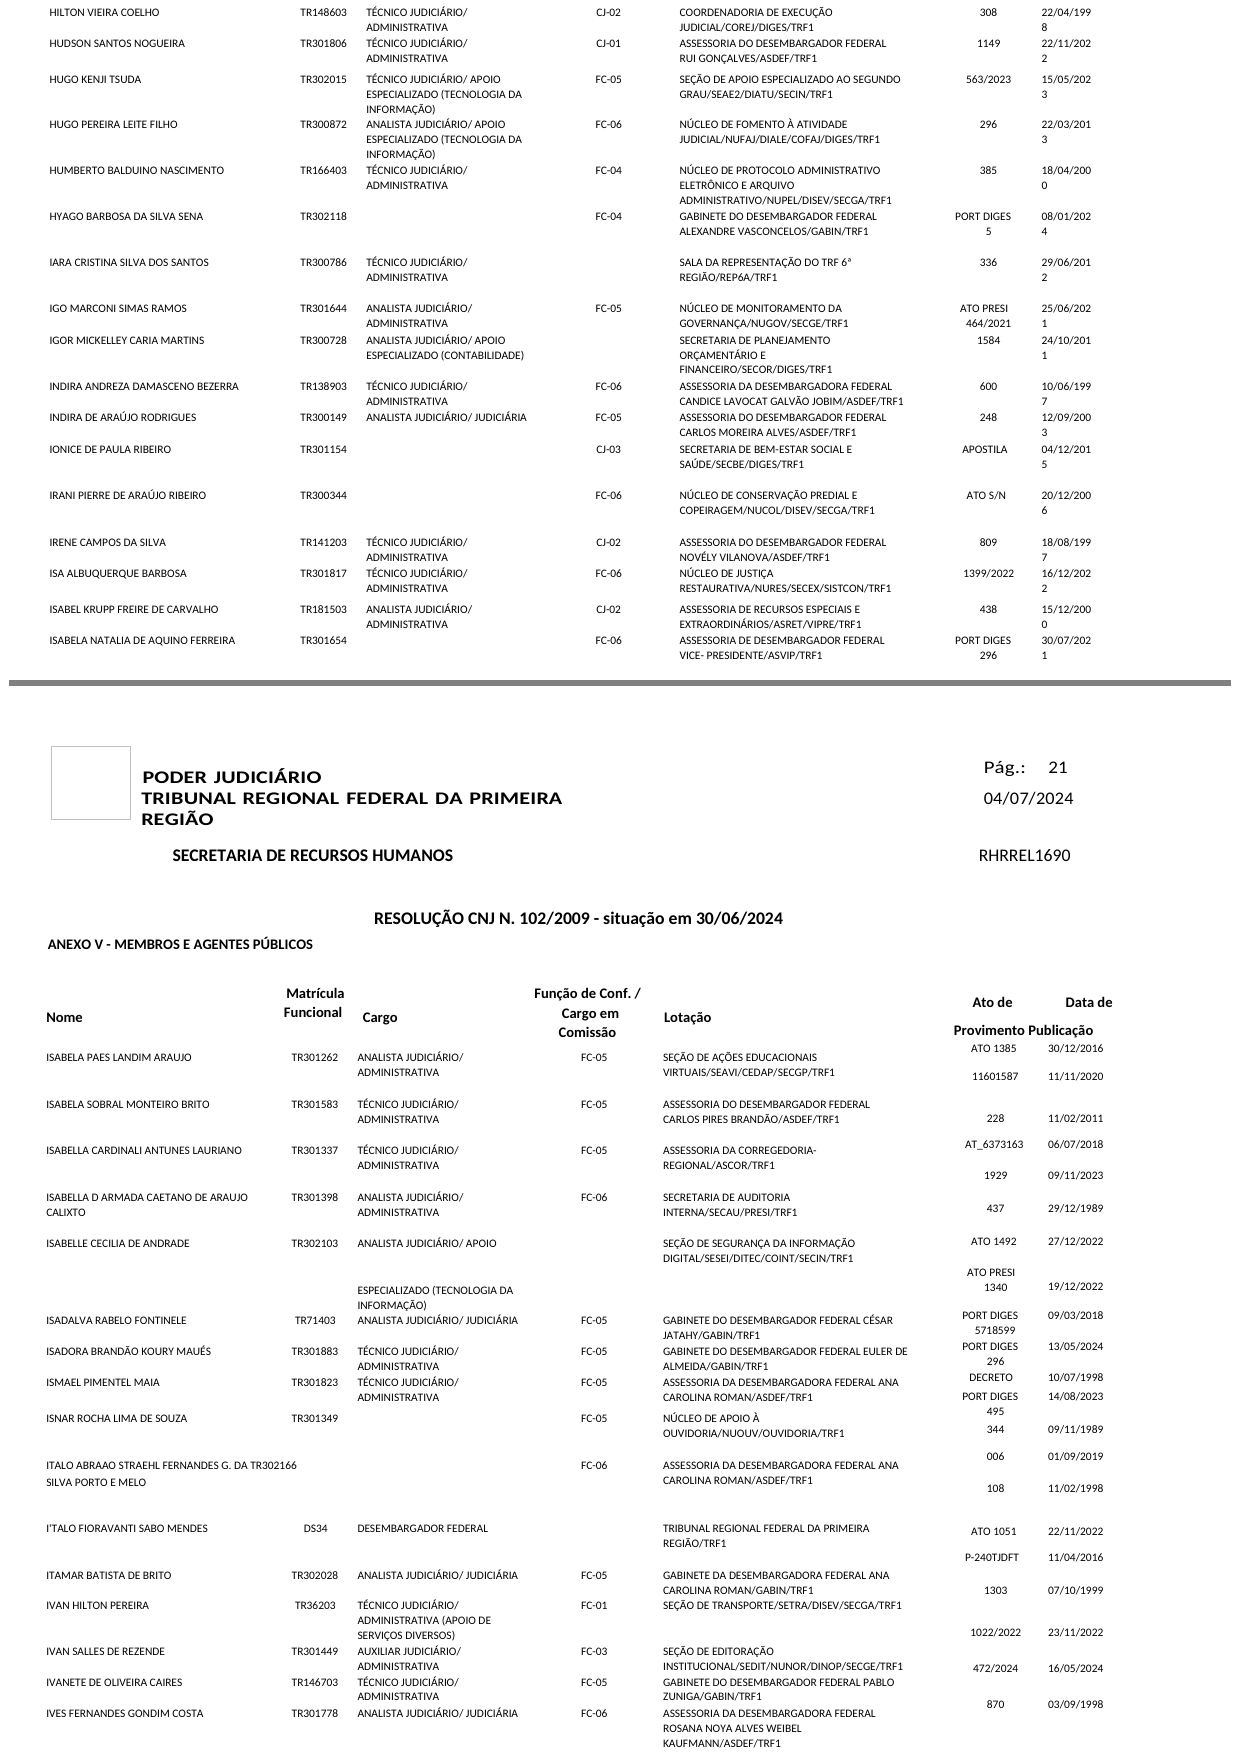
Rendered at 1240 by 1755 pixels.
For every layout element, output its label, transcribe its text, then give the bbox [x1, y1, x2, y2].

table_cell ASSESSORIA DO DESEMBARGADOR FEDERAL RUI GONÇALVES/ASDEF/TRF1 [679, 36, 954, 72]
table_cell IARA CRISTINA SILVA DOS SANTOS [49, 255, 300, 302]
table_cell CJ-01 [595, 36, 679, 72]
table_cell [534, 1190, 558, 1237]
table_cell 19/12/2022 [1048, 1265, 1113, 1308]
table_cell 09/03/2018 [1048, 1308, 1113, 1339]
table_cell ISABEL KRUPP FREIRE DE CARVALHO [49, 602, 300, 633]
table_cell 228 [954, 1101, 1048, 1137]
table_cell AT_6373163 [954, 1137, 1048, 1168]
table_cell DESEMBARGADOR FEDERAL [357, 1522, 558, 1568]
table_cell 03/09/1998 [1048, 1687, 1113, 1723]
table_cell 15/12/2000 [1041, 602, 1096, 633]
table_cell 11/04/2016 [1048, 1551, 1113, 1584]
table_cell ATO 1492 [954, 1234, 1048, 1265]
table_cell AUXILIAR JUDICIÁRIO/ ADMINISTRATIVA [357, 1644, 558, 1675]
subtitle ANEXO V - MEMBROS E AGENTES PÚBLICOS [48, 935, 1101, 953]
table_cell 600 [954, 380, 1041, 411]
table_cell 27/12/2022 [1048, 1234, 1113, 1265]
table_cell ANALISTA JUDICIÁRIO/ JUDICIÁRIA [366, 411, 595, 442]
table_cell 29/12/1989 [1048, 1201, 1113, 1234]
table_cell DECRETO [954, 1370, 1048, 1389]
table_cell TR301806 [300, 36, 366, 72]
table_cell ISABELLA CARDINALI ANTUNES LAURIANO [46, 1144, 284, 1190]
table_cell TR301337 [284, 1144, 357, 1190]
table_cell 336 [954, 255, 1041, 302]
table_cell ISABELA SOBRAL MONTEIRO BRITO [46, 1097, 284, 1144]
table_cell TR301154 [300, 442, 366, 488]
table_cell TÉCNICO JUDICIÁRIO/ ADMINISTRATIVA [366, 566, 595, 602]
table_cell I'TALO FIORAVANTI SABO MENDES [46, 1522, 291, 1568]
table_cell ASSESSORIA DE RECURSOS ESPECIAIS E EXTRAORDINÁRIOS/ASRET/VIPRE/TRF1 [679, 602, 954, 633]
table_cell P-240TJDFT [954, 1551, 1048, 1584]
table_cell TR71403 [284, 1314, 357, 1344]
table_cell 09/11/2023 [1048, 1168, 1113, 1201]
table_cell CJ-02 [595, 535, 679, 566]
table_cell 18/04/2000 [1041, 163, 1096, 209]
table_cell SEÇÃO DE TRANSPORTE/SETRA/DISEV/SECGA/TRF1 [663, 1599, 953, 1644]
table_cell TR300872 [300, 118, 366, 163]
table_cell 308 [954, 5, 1041, 36]
table_cell ASSESSORIA DE DESEMBARGADOR FEDERAL VICE- PRESIDENTE/ASVIP/TRF1 [679, 634, 954, 680]
table_cell ATO 1051 [954, 1513, 1048, 1551]
table_cell TR300728 [300, 333, 366, 379]
table_cell FC-06 [595, 634, 679, 680]
table_cell 14/08/2023 [1048, 1390, 1113, 1422]
table_cell 22/11/2022 [1041, 36, 1096, 72]
table_cell 30/07/2021 [1041, 634, 1096, 680]
table_cell FC-05 [558, 1675, 663, 1706]
table_cell FC-05 [558, 1314, 663, 1344]
table_cell [558, 1237, 663, 1314]
table_cell SECRETARIA DE AUDITORIA INTERNA/SECAU/PRESI/TRF1 [663, 1190, 953, 1237]
table_cell IRENE CAMPOS DA SILVA [49, 535, 300, 566]
table_cell 16/12/2022 [1041, 566, 1096, 602]
table_cell [291, 1475, 357, 1522]
table_cell ATO S/N [954, 489, 1041, 535]
table_cell [595, 255, 679, 302]
table_cell 11/11/2020 [1048, 1070, 1113, 1101]
table_header Nome [46, 985, 284, 1051]
table_cell TR141203 [300, 535, 366, 566]
table_cell [366, 634, 595, 680]
table_cell TÉCNICO JUDICIÁRIO/ ADMINISTRATIVA [366, 255, 595, 302]
table_cell TÉCNICO JUDICIÁRIO/ ADMINISTRATIVA [357, 1376, 558, 1412]
table_cell FC-06 [558, 1190, 663, 1237]
table_cell 11601587 [954, 1070, 1048, 1101]
table_header Lotação [663, 985, 953, 1051]
table_cell 1303 [954, 1584, 1048, 1615]
table_cell 25/06/2021 [1041, 302, 1096, 333]
table_cell FC-05 [558, 1412, 663, 1458]
table_cell FC-04 [595, 209, 679, 255]
table_cell ASSESSORIA DO DESEMBARGADOR FEDERAL NOVÉLY VILANOVA/ASDEF/TRF1 [679, 535, 954, 566]
table_cell 06/07/2018 [1048, 1137, 1113, 1168]
table_cell NÚCLEO DE FOMENTO À ATIVIDADE JUDICIAL/NUFAJ/DIALE/COFAJ/DIGES/TRF1 [679, 118, 954, 163]
table_header [954, 1723, 1113, 1752]
table_cell TÉCNICO JUDICIÁRIO/ ADMINISTRATIVA [366, 36, 595, 72]
table_cell NÚCLEO DE MONITORAMENTO DA GOVERNANÇA/NUGOV/SECGE/TRF1 [679, 302, 954, 333]
table_cell 01/09/2019 [1048, 1449, 1113, 1482]
table_cell SECRETARIA DE BEM-ESTAR SOCIAL E SAÚDE/SECBE/DIGES/TRF1 [679, 442, 954, 488]
table_cell SEÇÃO DE EDITORAÇÃO INSTITUCIONAL/SEDIT/NUNOR/DINOP/SECGE/TRF1 [663, 1644, 953, 1675]
table_cell 09/11/1989 [1048, 1423, 1113, 1449]
table_cell [534, 1051, 558, 1097]
table_cell 472/2024 [954, 1651, 1048, 1687]
table_cell 385 [954, 163, 1041, 209]
table_cell [595, 333, 679, 379]
table_cell 23/11/2022 [1048, 1615, 1113, 1651]
table_cell ITAMAR BATISTA DE BRITO [46, 1568, 291, 1599]
table_cell PORT DIGES 5 [954, 209, 1041, 255]
table_cell ISABELLA D ARMADA CAETANO DE ARAUJO CALIXTO [46, 1190, 284, 1237]
table_header [46, 955, 953, 985]
table_cell FC-06 [558, 1706, 663, 1752]
table_cell ISA ALBUQUERQUE BARBOSA [49, 566, 300, 602]
table_cell TÉCNICO JUDICIÁRIO/ ADMINISTRATIVA (APOIO DE SERVIÇOS DIVERSOS) [357, 1599, 558, 1644]
table_cell TR146703 [291, 1675, 357, 1706]
table_cell HUDSON SANTOS NOGUEIRA [49, 36, 300, 72]
table_cell FC-05 [558, 1568, 663, 1599]
table_cell ASSESSORIA DA DESEMBARGADORA FEDERAL ANA CAROLINA ROMAN/ASDEF/TRF1 [663, 1376, 953, 1412]
table_cell TR166403 [300, 163, 366, 209]
table_cell INDIRA DE ARAÚJO RODRIGUES [49, 411, 300, 442]
table_cell IGOR MICKELLEY CARIA MARTINS [49, 333, 300, 379]
table_cell ISABELLE CECILIA DE ANDRADE [46, 1237, 284, 1314]
table_cell TR302028 [291, 1568, 357, 1599]
table_cell ANALISTA JUDICIÁRIO/ APOIO [357, 1237, 534, 1283]
table_cell 04/12/2015 [1041, 442, 1096, 488]
table_cell 08/01/2024 [1041, 209, 1096, 255]
table_cell IGO MARCONI SIMAS RAMOS [49, 302, 300, 333]
table_cell 22/04/1998 [1041, 5, 1096, 36]
table_cell TR300344 [300, 489, 366, 535]
table_cell 344 [954, 1423, 1048, 1449]
table_cell TR302015 [300, 72, 366, 118]
table_cell HILTON VIEIRA COELHO [49, 5, 300, 36]
table_cell TÉCNICO JUDICIÁRIO/ APOIO ESPECIALIZADO (TECNOLOGIA DA INFORMAÇÃO) [366, 72, 595, 118]
table_cell 248 [954, 411, 1041, 442]
table_cell TRIBUNAL REGIONAL FEDERAL DA PRIMEIRA REGIÃO/TRF1 [663, 1522, 953, 1568]
table_cell DS34 [291, 1522, 357, 1568]
table_cell TR301583 [284, 1097, 357, 1144]
table_cell 30/12/2016 [1048, 1041, 1113, 1069]
table_cell TR301817 [300, 566, 366, 602]
table_cell GABINETE DA DESEMBARGADORA FEDERAL ANA CAROLINA ROMAN/GABIN/TRF1 [663, 1568, 953, 1599]
table_cell FC-06 [558, 1458, 663, 1522]
table_cell PORT DIGES 495 [954, 1390, 1048, 1422]
table_cell FC-05 [558, 1097, 663, 1144]
table_cell 563/2023 [954, 72, 1041, 118]
table_cell ASSESSORIA DO DESEMBARGADOR FEDERAL CARLOS PIRES BRANDÃO/ASDEF/TRF1 [663, 1097, 953, 1144]
table_cell FC-05 [558, 1344, 663, 1376]
table_cell TR302118 [300, 209, 366, 255]
table_cell ISNAR ROCHA LIMA DE SOUZA [46, 1412, 284, 1458]
table_cell TR148603 [300, 5, 366, 36]
table_cell FC-06 [595, 566, 679, 602]
table_cell HUMBERTO BALDUINO NASCIMENTO [49, 163, 300, 209]
table_cell 870 [954, 1687, 1048, 1723]
table_cell TÉCNICO JUDICIÁRIO/ ADMINISTRATIVA [366, 380, 595, 411]
table_cell [558, 1522, 663, 1568]
table_cell HUGO PEREIRA LEITE FILHO [49, 118, 300, 163]
table_cell TÉCNICO JUDICIÁRIO/ ADMINISTRATIVA [357, 1097, 534, 1144]
table_cell 437 [954, 1201, 1048, 1234]
table_cell CJ-02 [595, 5, 679, 36]
table_cell FC-01 [558, 1599, 663, 1644]
table_cell IVAN SALLES DE REZENDE [46, 1644, 291, 1675]
table_cell 1584 [954, 333, 1041, 379]
table_header Função de Conf. / [534, 985, 663, 1004]
table_cell 1149 [954, 36, 1041, 72]
table_cell APOSTILA [954, 442, 1041, 488]
table_cell TR138903 [300, 380, 366, 411]
table_cell FC-06 [595, 489, 679, 535]
table_cell ANALISTA JUDICIÁRIO/ JUDICIÁRIA [357, 1314, 558, 1344]
table_cell TR301644 [300, 302, 366, 333]
table_cell 10/06/1997 [1041, 380, 1096, 411]
table_cell ATO PRESI 1340 [954, 1265, 1048, 1308]
table_cell TR301778 [291, 1706, 357, 1752]
table_cell [534, 1237, 558, 1283]
table_cell HYAGO BARBOSA DA SILVA SENA [49, 209, 300, 255]
table_cell PORT DIGES 296 [954, 634, 1041, 680]
text RESOLUÇÃO CNJ N. 102/2009 - situação em 30/06/2024 [78, 907, 1079, 928]
table_cell GABINETE DO DESEMBARGADOR FEDERAL EULER DE ALMEIDA/GABIN/TRF1 [663, 1344, 953, 1376]
table_cell TR301262 [284, 1051, 357, 1097]
text SECRETARIA DE RECURSOS HUMANOS RHRREL1690 [46, 839, 1101, 867]
table_cell TR302103 [284, 1237, 357, 1314]
table_cell ANALISTA JUDICIÁRIO/ JUDICIÁRIA [357, 1568, 558, 1599]
table_cell TR300149 [300, 411, 366, 442]
table_cell GABINETE DO DESEMBARGADOR FEDERAL CÉSAR JATAHY/GABIN/TRF1 [663, 1314, 953, 1344]
table_cell 15/05/2023 [1041, 72, 1096, 118]
table_cell ANALISTA JUDICIÁRIO/ ADMINISTRATIVA [366, 602, 595, 633]
table_header [954, 955, 1113, 985]
table_cell CJ-03 [595, 442, 679, 488]
table_header Ato de Data de Provimento Publicação [954, 985, 1113, 1041]
table_cell TR36203 [291, 1599, 357, 1644]
table_cell [534, 1097, 558, 1144]
table_cell NÚCLEO DE APOIO À OUVIDORIA/NUOUV/OUVIDORIA/TRF1 [663, 1412, 953, 1458]
table_cell Cargo em Comissão [558, 1004, 663, 1051]
table_cell ISABELA PAES LANDIM ARAUJO [46, 1051, 284, 1097]
table_cell 07/10/1999 [1048, 1584, 1113, 1615]
table_cell [357, 1412, 558, 1458]
table_cell GABINETE DO DESEMBARGADOR FEDERAL PABLO ZUNIGA/GABIN/TRF1 [663, 1675, 953, 1706]
table_cell 1022/2022 [954, 1615, 1048, 1651]
table_cell ANALISTA JUDICIÁRIO/ APOIO ESPECIALIZADO (TECNOLOGIA DA INFORMAÇÃO) [366, 118, 595, 163]
table_cell FC-05 [595, 411, 679, 442]
table_cell ITALO ABRAAO STRAEHL FERNANDES G. DA TR302166 [46, 1458, 357, 1475]
table_cell FC-03 [558, 1644, 663, 1675]
table_cell SILVA PORTO E MELO [46, 1475, 291, 1522]
table_cell 24/10/2011 [1041, 333, 1096, 379]
table_cell 13/05/2024 [1048, 1339, 1113, 1370]
table_cell IVAN HILTON PEREIRA [46, 1599, 291, 1644]
table_cell IONICE DE PAULA RIBEIRO [49, 442, 300, 488]
table_cell ASSESSORIA DA DESEMBARGADORA FEDERAL CANDICE LAVOCAT GALVÃO JOBIM/ASDEF/TRF1 [679, 380, 954, 411]
table_cell TR300786 [300, 255, 366, 302]
table_cell PORT DIGES 5718599 [954, 1308, 1048, 1339]
table_cell TR301398 [284, 1190, 357, 1237]
table_cell 438 [954, 602, 1041, 633]
table_cell IVES FERNANDES GONDIM COSTA [46, 1706, 291, 1752]
table_cell FC-05 [558, 1051, 663, 1097]
table_cell ANALISTA JUDICIÁRIO/ APOIO ESPECIALIZADO (CONTABILIDADE) [366, 333, 595, 379]
table_cell TR301823 [284, 1376, 357, 1412]
table_cell ASSESSORIA DO DESEMBARGADOR FEDERAL CARLOS MOREIRA ALVES/ASDEF/TRF1 [679, 411, 954, 442]
table_cell 20/12/2006 [1041, 489, 1096, 535]
table_cell 10/07/1998 [1048, 1370, 1113, 1389]
table_cell INDIRA ANDREZA DAMASCENO BEZERRA [49, 380, 300, 411]
table_cell IRANI PIERRE DE ARAÚJO RIBEIRO [49, 489, 300, 535]
table_cell TR301883 [284, 1344, 357, 1376]
table_cell TÉCNICO JUDICIÁRIO/ ADMINISTRATIVA [357, 1344, 558, 1376]
table_cell CJ-02 [595, 602, 679, 633]
table_cell NÚCLEO DE CONSERVAÇÃO PREDIAL E COPEIRAGEM/NUCOL/DISEV/SECGA/TRF1 [679, 489, 954, 535]
table_cell FC-05 [558, 1144, 663, 1190]
table_cell TÉCNICO JUDICIÁRIO/ ADMINISTRATIVA [357, 1675, 558, 1706]
table_cell SALA DA REPRESENTAÇÃO DO TRF 6ª REGIÃO/REP6A/TRF1 [679, 255, 954, 302]
table_cell 1399/2022 [954, 566, 1041, 602]
table_cell FC-05 [595, 302, 679, 333]
table_cell ANALISTA JUDICIÁRIO/ ADMINISTRATIVA [357, 1190, 534, 1237]
table_cell TR301654 [300, 634, 366, 680]
table_cell 11/02/1998 [1048, 1482, 1113, 1513]
table_cell 18/08/1997 [1041, 535, 1096, 566]
table_cell TR181503 [300, 602, 366, 633]
table_cell ISABELA NATALIA DE AQUINO FERREIRA [49, 634, 300, 680]
table_header Matrícula Funcional [284, 985, 357, 1051]
table_cell ISADALVA RABELO FONTINELE [46, 1314, 284, 1344]
table_cell ASSESSORIA DA DESEMBARGADORA FEDERAL ROSANA NOYA ALVES WEIBEL KAUFMANN/ASDEF/TRF1 [663, 1706, 953, 1752]
table_cell COORDENADORIA DE EXECUÇÃO JUDICIAL/COREJ/DIGES/TRF1 [679, 5, 954, 36]
table_cell SECRETARIA DE PLANEJAMENTO ORÇAMENTÁRIO E FINANCEIRO/SECOR/DIGES/TRF1 [679, 333, 954, 379]
table_cell PORT DIGES 296 [954, 1339, 1048, 1370]
table_cell FC-05 [595, 72, 679, 118]
table_cell NÚCLEO DE PROTOCOLO ADMINISTRATIVO ELETRÔNICO E ARQUIVO ADMINISTRATIVO/NUPEL/DISEV/SECGA/TRF1 [679, 163, 954, 209]
table_cell ANALISTA JUDICIÁRIO/ ADMINISTRATIVA [366, 302, 595, 333]
table_cell ESPECIALIZADO (TECNOLOGIA DA INFORMAÇÃO) [357, 1283, 558, 1314]
table_cell 809 [954, 535, 1041, 566]
table_cell SEÇÃO DE APOIO ESPECIALIZADO AO SEGUNDO GRAU/SEAE2/DIATU/SECIN/TRF1 [679, 72, 954, 118]
table_cell TÉCNICO JUDICIÁRIO/ ADMINISTRATIVA [366, 535, 595, 566]
table_cell 12/09/2003 [1041, 411, 1096, 442]
table_cell 006 [954, 1449, 1048, 1482]
table_cell TR301349 [284, 1412, 357, 1458]
table_cell HUGO KENJI TSUDA [49, 72, 300, 118]
table_cell 11/02/2011 [1048, 1101, 1113, 1137]
table_cell 108 [954, 1482, 1048, 1513]
table_cell ATO PRESI 464/2021 [954, 302, 1041, 333]
table_cell [366, 209, 595, 255]
table_cell 1929 [954, 1168, 1048, 1201]
table_cell ATO 1385 [954, 1041, 1048, 1069]
table_cell GABINETE DO DESEMBARGADOR FEDERAL ALEXANDRE VASCONCELOS/GABIN/TRF1 [679, 209, 954, 255]
table_cell ISMAEL PIMENTEL MAIA [46, 1376, 284, 1412]
table_cell [534, 1004, 558, 1051]
table_cell [366, 489, 595, 535]
table_cell FC-04 [595, 163, 679, 209]
table_cell SEÇÃO DE AÇÕES EDUCACIONAIS VIRTUAIS/SEAVI/CEDAP/SECGP/TRF1 [663, 1051, 953, 1097]
table_cell [534, 1144, 558, 1190]
table_cell FC-06 [595, 118, 679, 163]
table_cell FC-05 [558, 1376, 663, 1412]
table_cell IVANETE DE OLIVEIRA CAIRES [46, 1675, 291, 1706]
table_cell ANALISTA JUDICIÁRIO/ JUDICIÁRIA [357, 1706, 558, 1752]
table_header Cargo [357, 985, 534, 1051]
table_cell 22/11/2022 [1048, 1513, 1113, 1551]
table_cell 29/06/2012 [1041, 255, 1096, 302]
table_cell TÉCNICO JUDICIÁRIO/ ADMINISTRATIVA [357, 1144, 534, 1190]
table_cell 296 [954, 118, 1041, 163]
table_cell SEÇÃO DE SEGURANÇA DA INFORMAÇÃO DIGITAL/SESEI/DITEC/COINT/SECIN/TRF1 [663, 1237, 953, 1314]
table_cell ANALISTA JUDICIÁRIO/ ADMINISTRATIVA [357, 1051, 534, 1097]
table_cell ISADORA BRANDÃO KOURY MAUÉS [46, 1344, 284, 1376]
table_cell NÚCLEO DE JUSTIÇA RESTAURATIVA/NURES/SECEX/SISTCON/TRF1 [679, 566, 954, 602]
table_cell ASSESSORIA DA DESEMBARGADORA FEDERAL ANA CAROLINA ROMAN/ASDEF/TRF1 [663, 1458, 953, 1522]
table_cell TR301449 [291, 1644, 357, 1675]
table_cell TÉCNICO JUDICIÁRIO/ ADMINISTRATIVA [366, 163, 595, 209]
table_cell [357, 1458, 558, 1522]
table_cell TÉCNICO JUDICIÁRIO/ ADMINISTRATIVA [366, 5, 595, 36]
table_cell [366, 442, 595, 488]
table_cell 22/03/2013 [1041, 118, 1096, 163]
table_cell FC-06 [595, 380, 679, 411]
table_cell ASSESSORIA DA CORREGEDORIA- REGIONAL/ASCOR/TRF1 [663, 1144, 953, 1190]
table_cell 16/05/2024 [1048, 1651, 1113, 1687]
